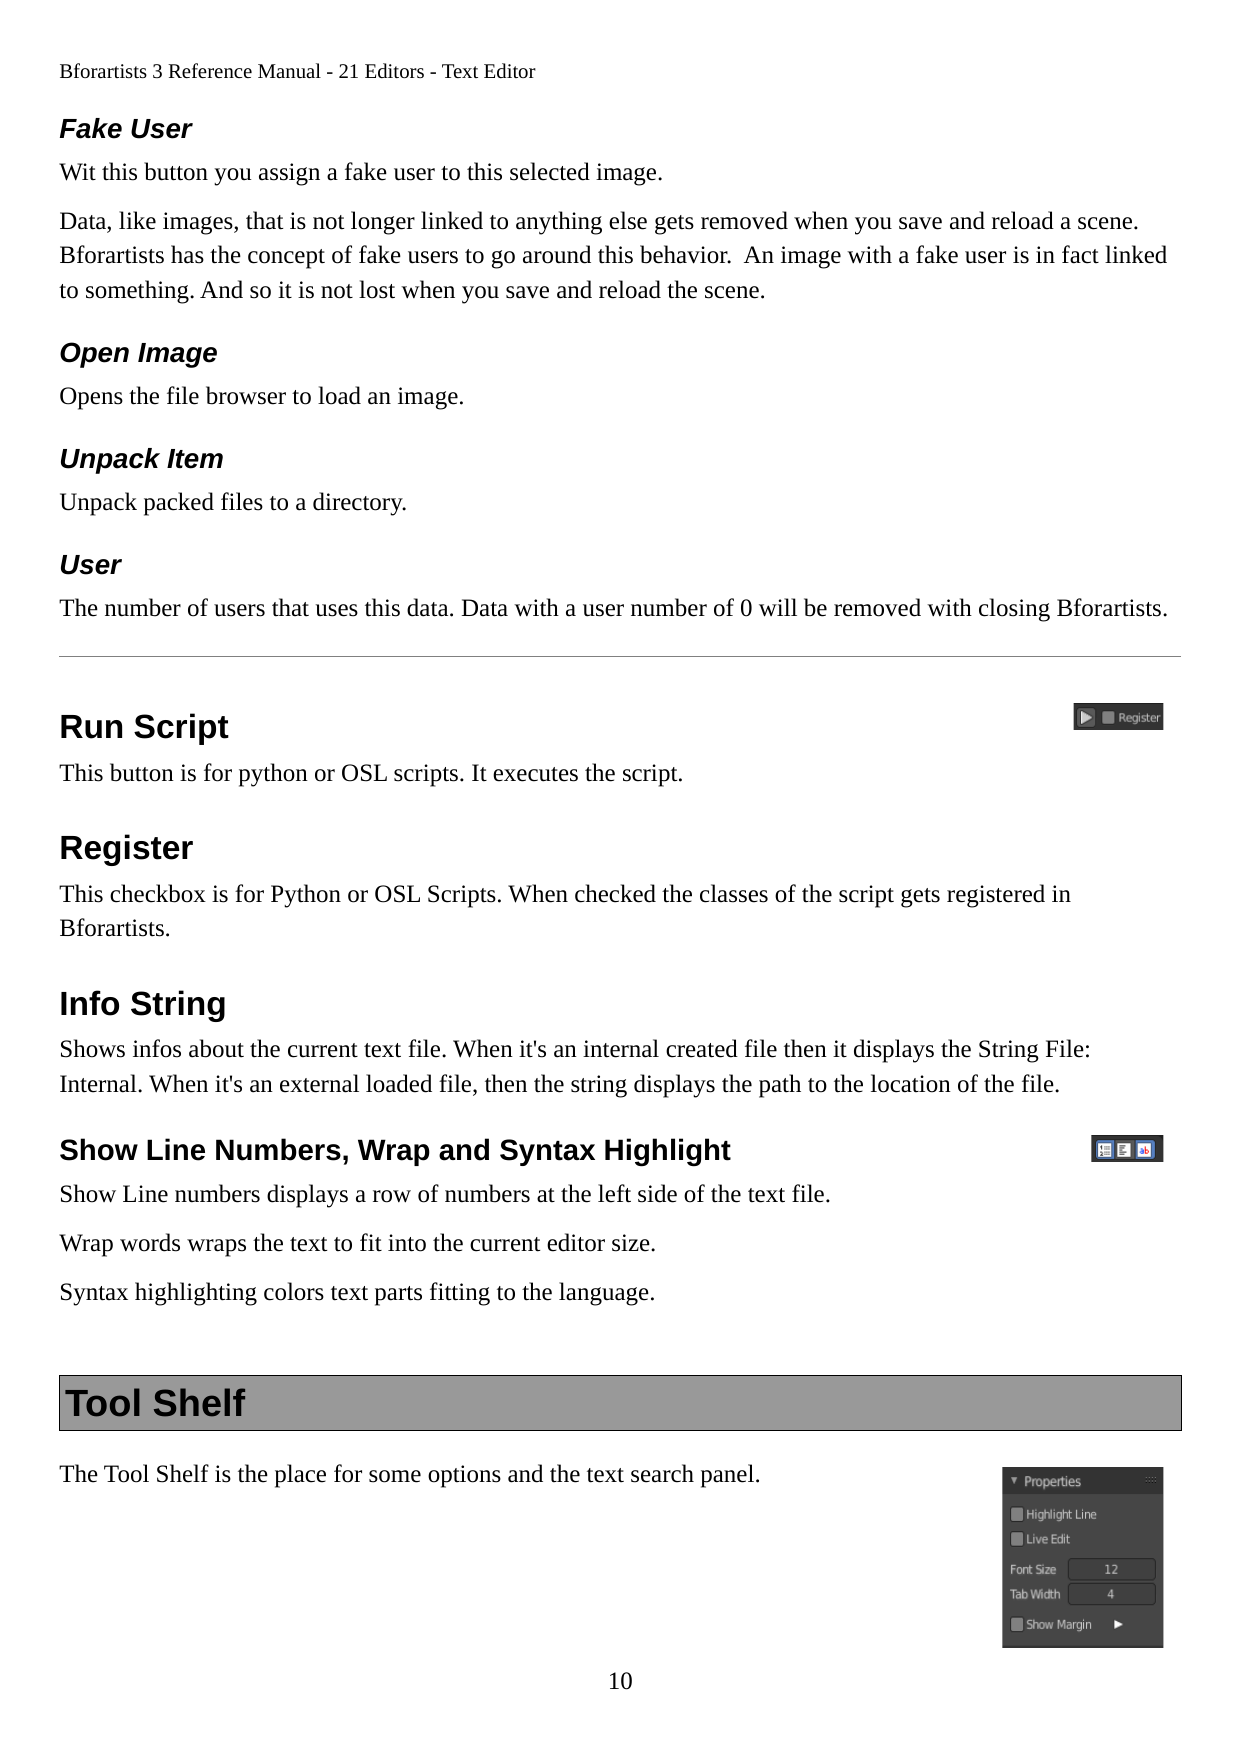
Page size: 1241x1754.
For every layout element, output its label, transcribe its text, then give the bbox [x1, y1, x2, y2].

text Shows infos about the current text file. When it's an internal created file then it displays the String File: Internal. When it's an external loaded file, then the string displays the path to the location of the file. [59, 1034, 1181, 1098]
text Wrap words wraps the text to fit into the current editor size. [59, 1228, 1181, 1257]
subtitle Register [59, 828, 1181, 867]
text The number of users that uses this data. Data with a user number of 0 will be removed with closing Bforartists. [59, 593, 1181, 622]
text Data, like images, that is not longer linked to anything else gets removed when you save and reload a scene. Bforartists has the concept of fake users to go around this behavior. An image with a fake user is in fact linked to something. And so it is not lost when you save and reload the scene. [59, 206, 1181, 304]
subtitle Info String [59, 983, 1181, 1022]
picture [1091, 1135, 1164, 1162]
table_header Tool Shelf [60, 1376, 1181, 1430]
text Unpack packed files to a directory. [59, 487, 1181, 516]
text Show Line numbers displays a row of numbers at the left side of the text file. [59, 1179, 1181, 1208]
subtitle Open Image [59, 337, 1181, 368]
picture [1002, 1467, 1164, 1648]
text Syntax highlighting colors text parts fitting to the language. [59, 1277, 1181, 1306]
text Opens the file browser to load an image. [59, 381, 1181, 410]
text This button is for python or OSL scripts. It executes the script. [59, 758, 1181, 787]
subtitle User [59, 548, 1181, 580]
subtitle Run Script [59, 707, 1181, 746]
text The Tool Shelf is the place for some options and the text search panel. [59, 1459, 1181, 1488]
subtitle Unpack Item [59, 442, 1181, 474]
picture [1073, 703, 1164, 730]
text Wit this button you assign a fake user to this selected image. [59, 157, 1181, 186]
subtitle Fake User [59, 113, 1181, 144]
subtitle Show Line Numbers, Wrap and Syntax Highlight [59, 1133, 1181, 1166]
text This checkbox is for Python or OSL Scripts. When checked the classes of the script gets registered in Bforartists. [59, 879, 1181, 942]
